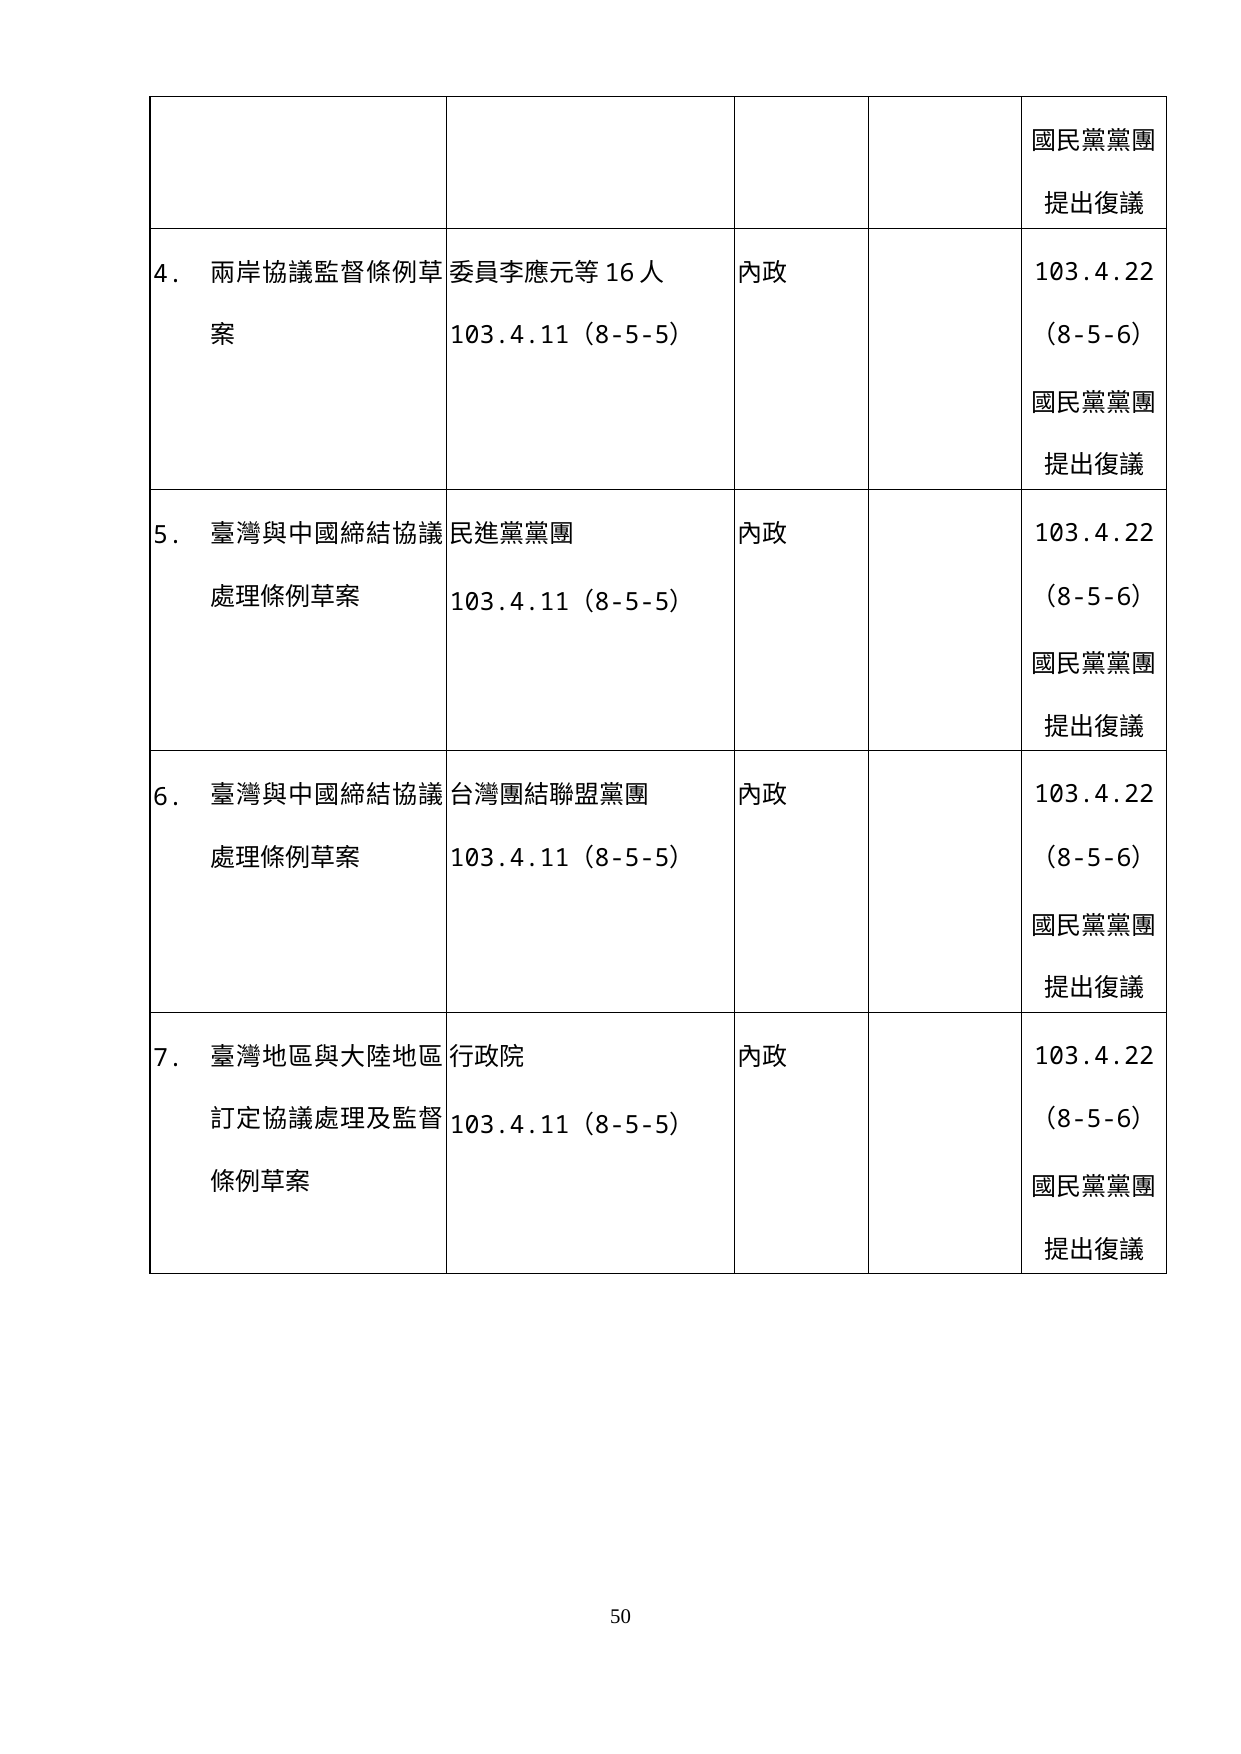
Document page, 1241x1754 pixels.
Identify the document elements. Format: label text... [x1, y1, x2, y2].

table_cell [869, 1013, 1021, 1273]
table_cell 委員李應元等16人103.4.11（8-5-5） [447, 229, 734, 489]
table_cell 103.4.22（8-5-6） 國民黨黨團提出復議 [1022, 751, 1166, 1012]
table_cell 內政 [735, 490, 868, 750]
table_cell 內政 [735, 1013, 868, 1273]
table_cell 內政 [735, 229, 868, 489]
table_cell 臺灣地區與大陸地區訂定協議處理及監督條例草案 [207, 1013, 446, 1273]
table_cell [207, 97, 446, 227]
table_cell 國民黨黨團提出復議 [1022, 97, 1166, 227]
table_cell [869, 751, 1021, 1012]
table_cell 7. [151, 1013, 207, 1273]
table_cell 行政院 103.4.11（8-5-5） [447, 1013, 734, 1273]
table_cell [735, 97, 868, 227]
table_cell 103.4.22（8-5-6） 國民黨黨團提出復議 [1022, 490, 1166, 750]
table_cell 4. [151, 229, 207, 489]
table_cell [869, 97, 1021, 227]
table_cell 6. [151, 751, 207, 1012]
table_cell 臺灣與中國締結協議處理條例草案 [207, 751, 446, 1012]
table_cell [151, 97, 207, 227]
table_cell 103.4.22（8-5-6） 國民黨黨團提出復議 [1022, 1013, 1166, 1273]
table_cell 兩岸協議監督條例草案 [207, 229, 446, 489]
table_cell 103.4.22（8-5-6） 國民黨黨團提出復議 [1022, 229, 1166, 489]
table_cell [869, 490, 1021, 750]
table_cell [869, 229, 1021, 489]
table_cell 民進黨黨團 103.4.11（8-5-5） [447, 490, 734, 750]
table_cell [447, 97, 734, 227]
table_cell 臺灣與中國締結協議處理條例草案 [207, 490, 446, 750]
table_cell 台灣團結聯盟黨團103.4.11（8-5-5） [447, 751, 734, 1012]
table_cell 內政 [735, 751, 868, 1012]
table_cell 5. [151, 490, 207, 750]
